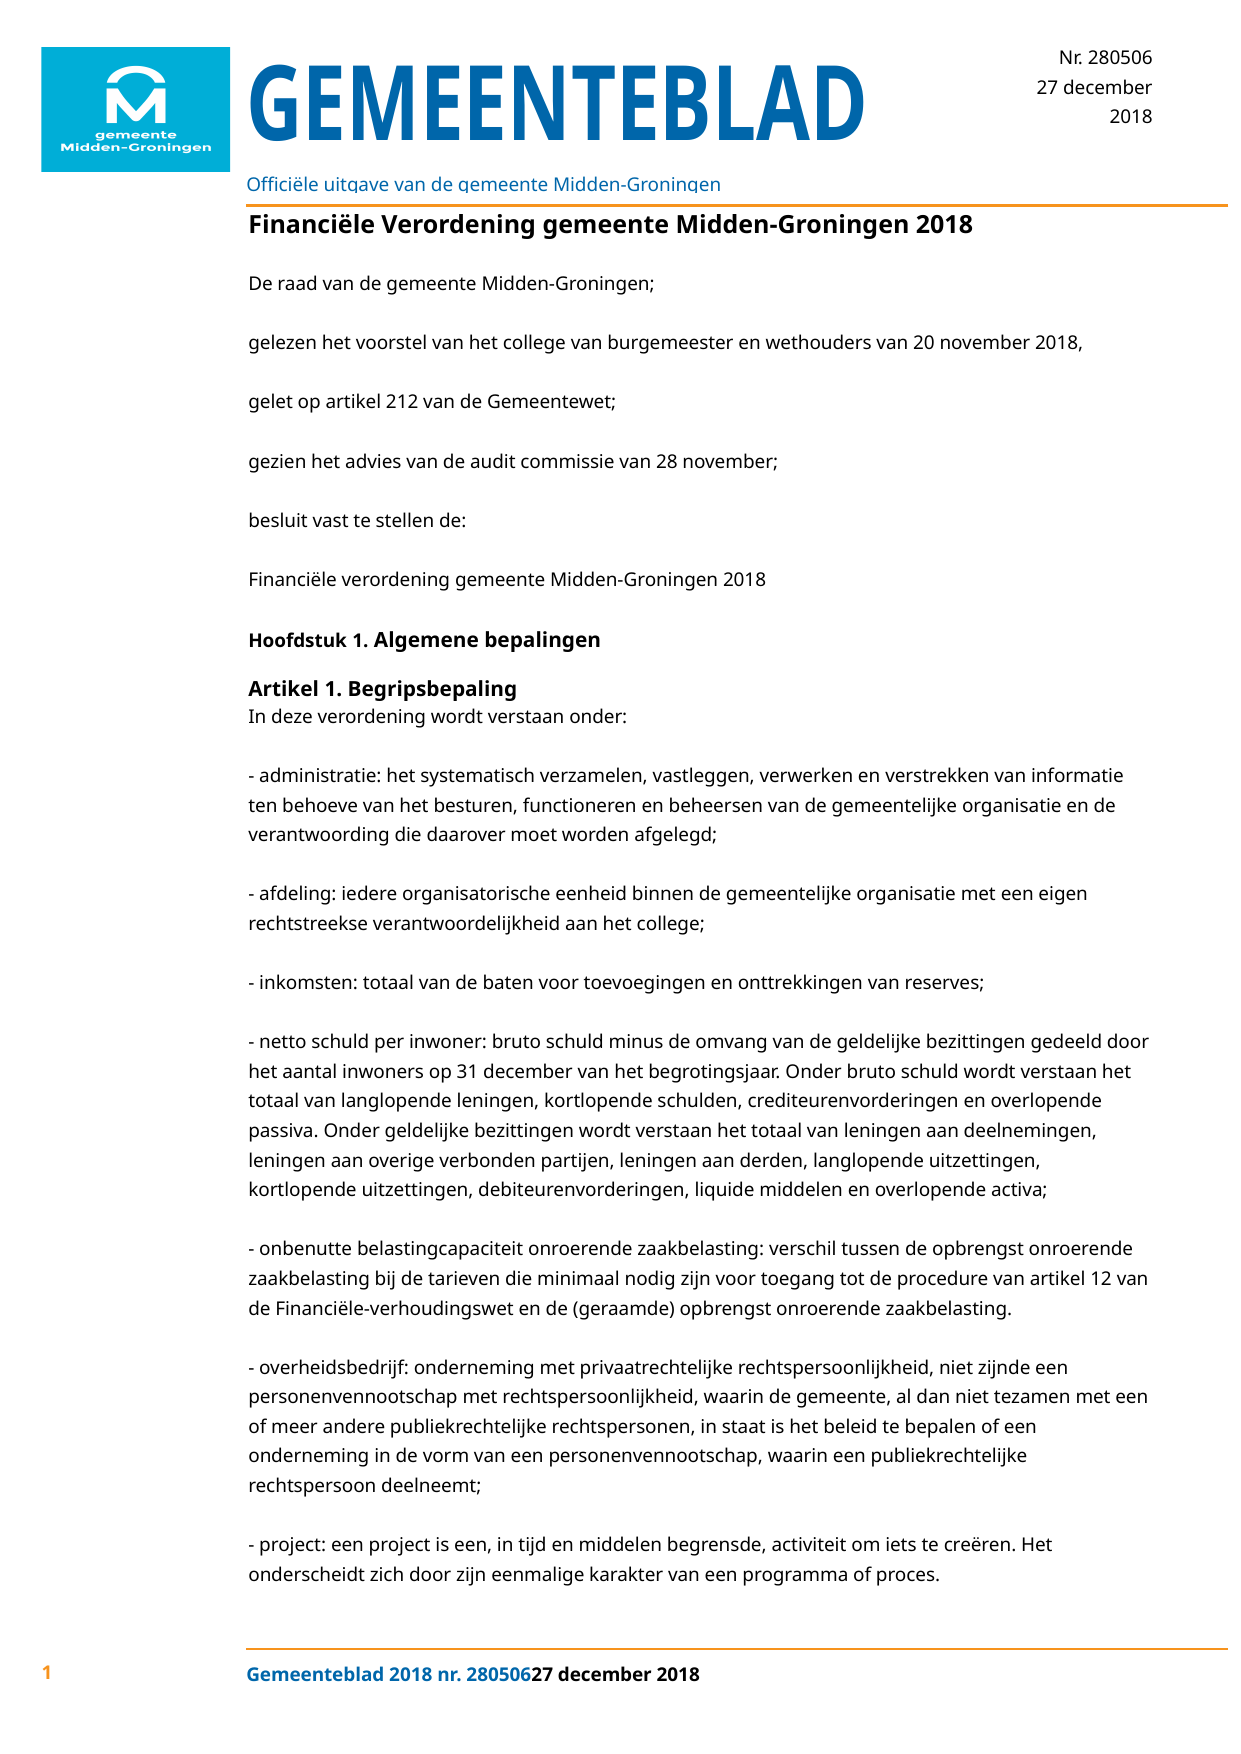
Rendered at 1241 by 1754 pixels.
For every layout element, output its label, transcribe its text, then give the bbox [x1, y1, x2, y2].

text - onbenutte belastingcapaciteit onroerende zaakbelasting: verschil tussen de opbrengst onroerende zaakbelasting bij de tarieven die minimaal nodig zijn voor toegang tot de procedure van artikel 12 van de Financiële-verhoudingswet en de (geraamde) opbrengst onroerende zaakbelasting. [248, 1236, 1152, 1320]
text - inkomsten: totaal van de baten voor toevoegingen en onttrekkingen van reserves; [248, 969, 1152, 995]
text - administratie: het systematisch verzamelen, vastleggen, verwerken en verstrekken van informatie ten behoeve van het besturen, functioneren en beheersen van de gemeentelijke organisatie en de verantwoording die daarover moet worden afgelegd; [248, 762, 1152, 847]
text Financiële Verordening gemeente Midden-Groningen 2018 [248, 207, 1152, 241]
text Artikel 1. Begripsbepaling [248, 674, 1152, 703]
text In deze verordening wordt verstaan onder: [248, 703, 1152, 729]
text gelet op artikel 212 van de Gemeentewet; [248, 389, 1152, 414]
picture [184, 146, 190, 153]
text - overheidsbedrijf: onderneming met privaatrechtelijke rechtspersoonlijkheid, niet zijnde een personenvennootschap met rechtspersoonlijkheid, waarin de gemeente, al dan niet tezamen met een of meer andere publiekrechtelijke rechtspersonen, in staat is het beleid te bepalen of een onderneming in de vorm van een personenvennootschap, waarin een publiekrechtelijke rechtspersoon deelneemt; [248, 1354, 1152, 1498]
text - netto schuld per inwoner: bruto schuld minus de omvang van de geldelijke bezittingen gedeeld door het aantal inwoners op 31 december van het begrotingsjaar. Onder bruto schuld wordt verstaan het totaal van langlopende leningen, kortlopende schulden, crediteurenvorderingen en overlopende passiva. Onder geldelijke bezittingen wordt verstaan het totaal van leningen aan deelnemingen, leningen aan overige verbonden partijen, leningen aan derden, langlopende uitzettingen, kortlopende uitzettingen, debiteurenvorderingen, liquide middelen en overlopende activa; [248, 1028, 1152, 1202]
text Financiële verordening gemeente Midden-Groningen 2018 [248, 566, 1152, 592]
text De raad van de gemeente Midden-Groningen; [248, 270, 1152, 296]
picture [107, 89, 165, 122]
text - project: een project is een, in tijd en middelen begrensde, activiteit om iets te creëren. Het onderscheidt zich door zijn eenmalige karakter van een programma of proces. [248, 1531, 1152, 1587]
text gelezen het voorstel van het college van burgemeester en wethouders van 20 november 2018, [248, 329, 1152, 355]
text gezien het advies van de audit commissie van 28 november; [248, 448, 1152, 473]
text - afdeling: iedere organisatorische eenheid binnen de gemeentelijke organisatie met een eigen rechtstreekse verantwoordelijkheid aan het college; [248, 881, 1152, 936]
picture [108, 66, 164, 82]
text Hoofdstuk 1. Algemene bepalingen [248, 625, 1152, 654]
text besluit vast te stellen de: [248, 507, 1152, 533]
